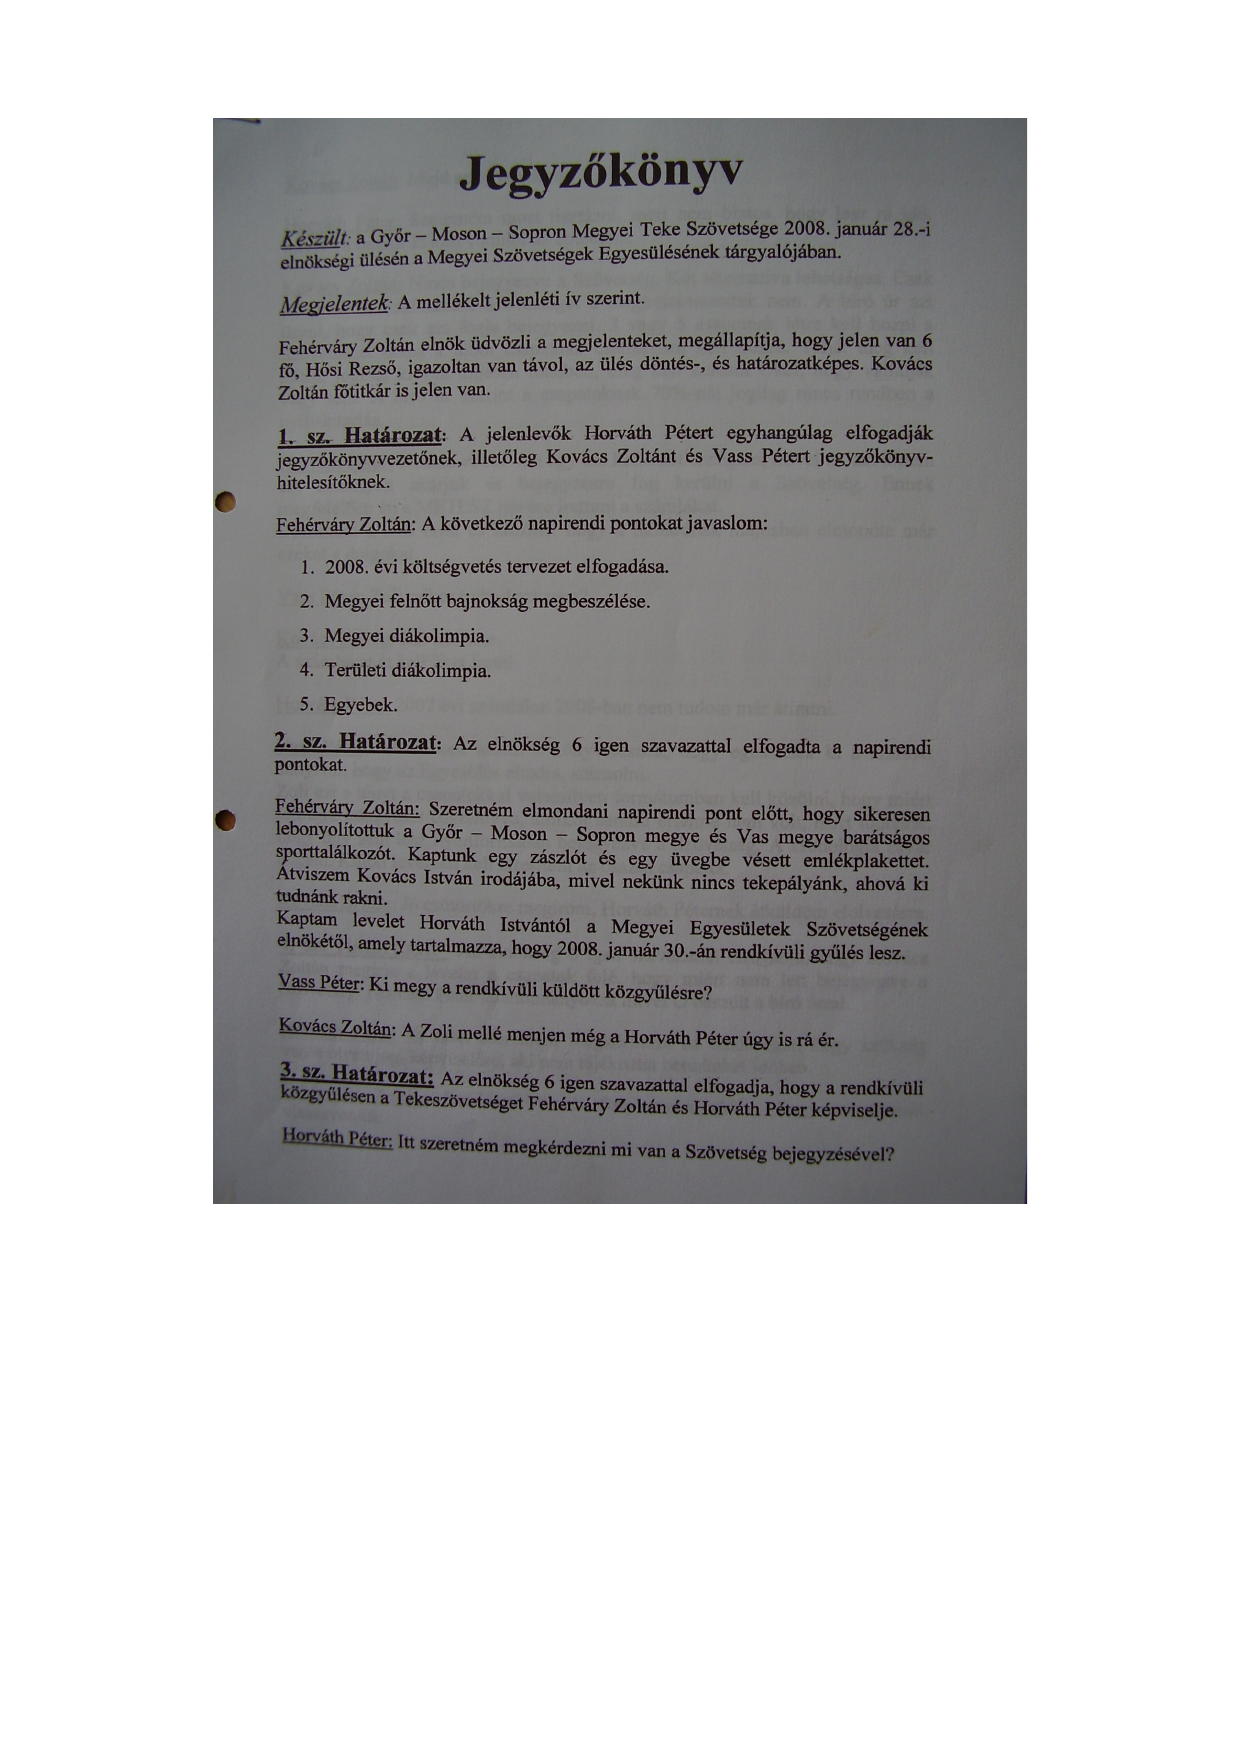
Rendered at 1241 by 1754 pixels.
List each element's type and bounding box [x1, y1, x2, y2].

picture [213, 118, 1028, 1204]
